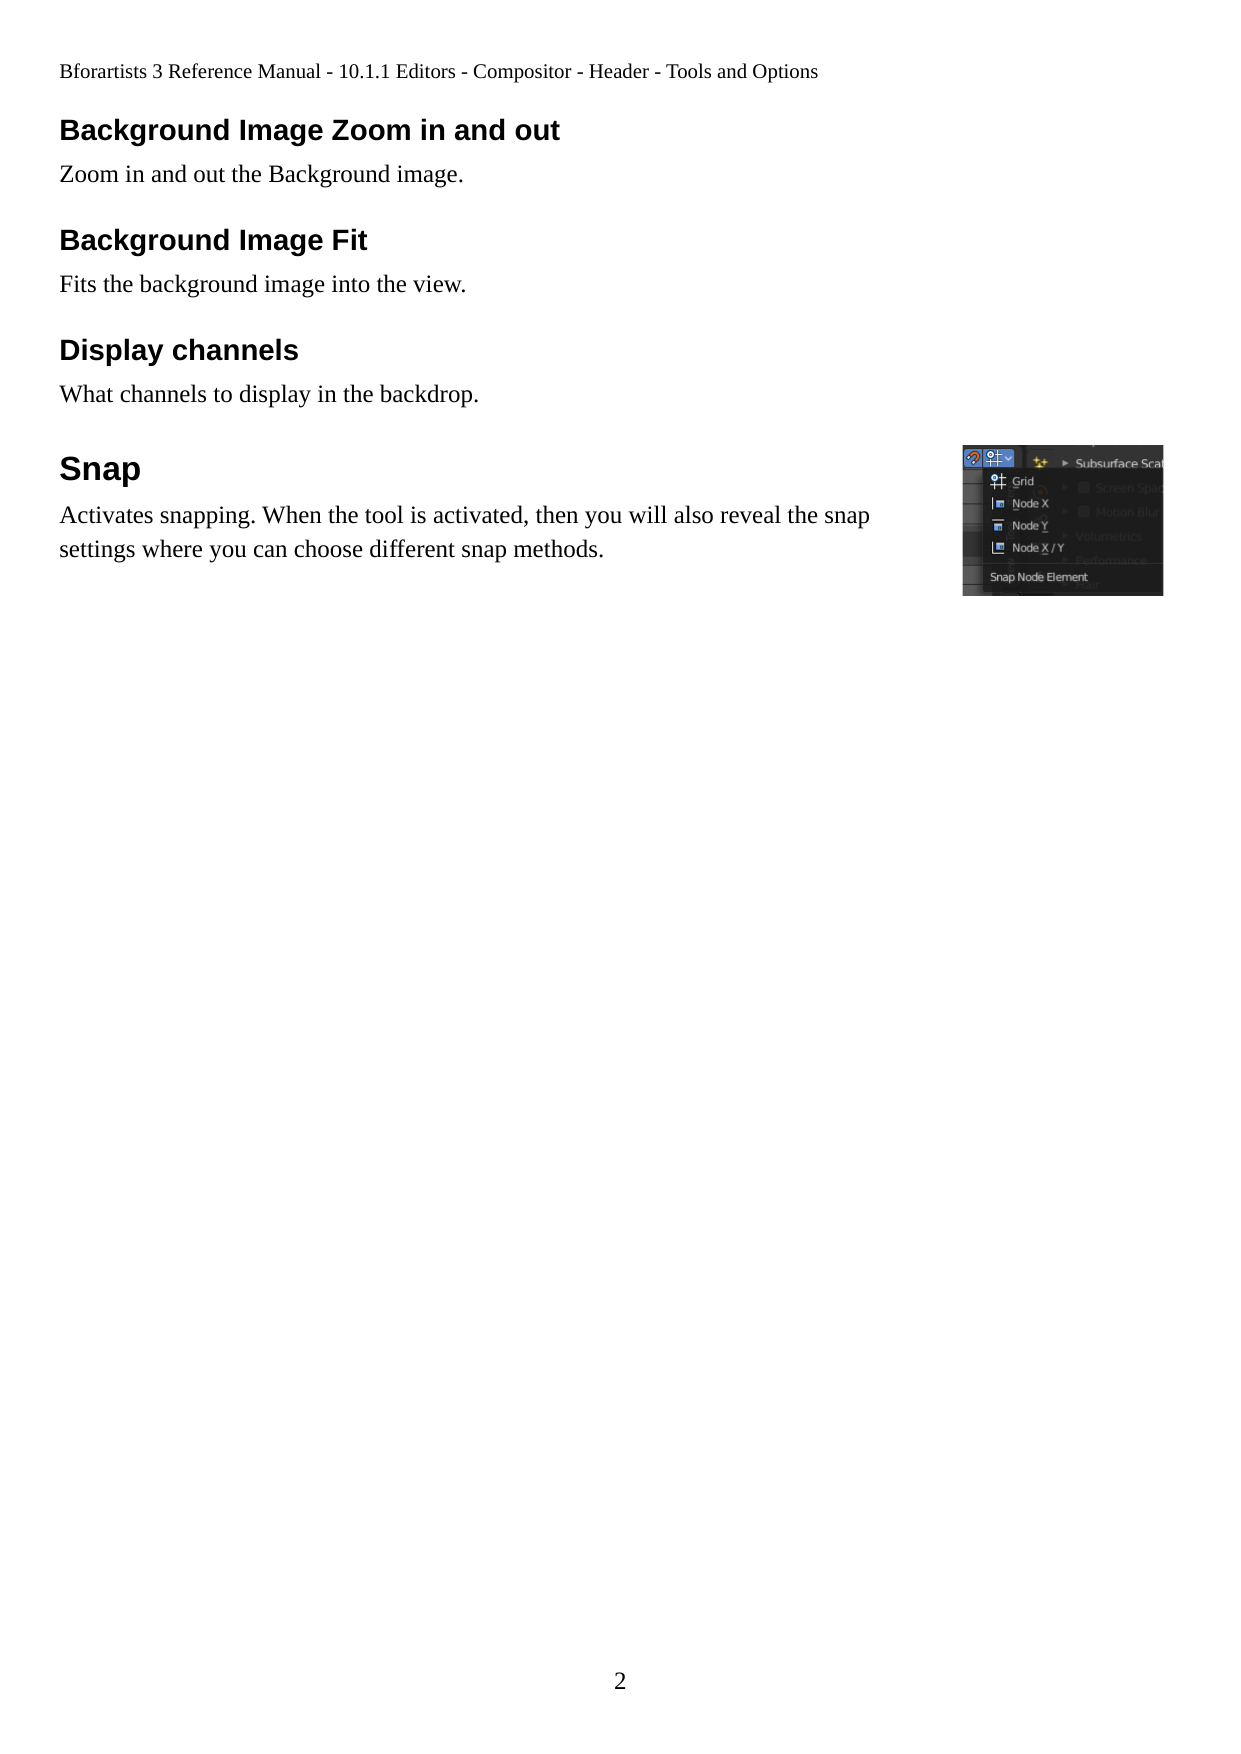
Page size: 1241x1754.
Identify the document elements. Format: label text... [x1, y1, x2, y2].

text Activates snapping. When the tool is activated, then you will also reveal the snap settings where you can choose different snap methods. [59, 500, 962, 563]
subtitle [1164, 448, 1181, 487]
text Zoom in and out the Background image. [59, 159, 1181, 188]
subtitle Snap [59, 448, 962, 487]
subtitle Display channels [59, 332, 1181, 366]
text What channels to display in the backdrop. [59, 379, 1181, 407]
subtitle Background Image Zoom in and out [59, 113, 1181, 146]
subtitle Background Image Fit [59, 222, 1181, 256]
picture [962, 445, 1164, 596]
text Fits the background image into the view. [59, 269, 1181, 297]
